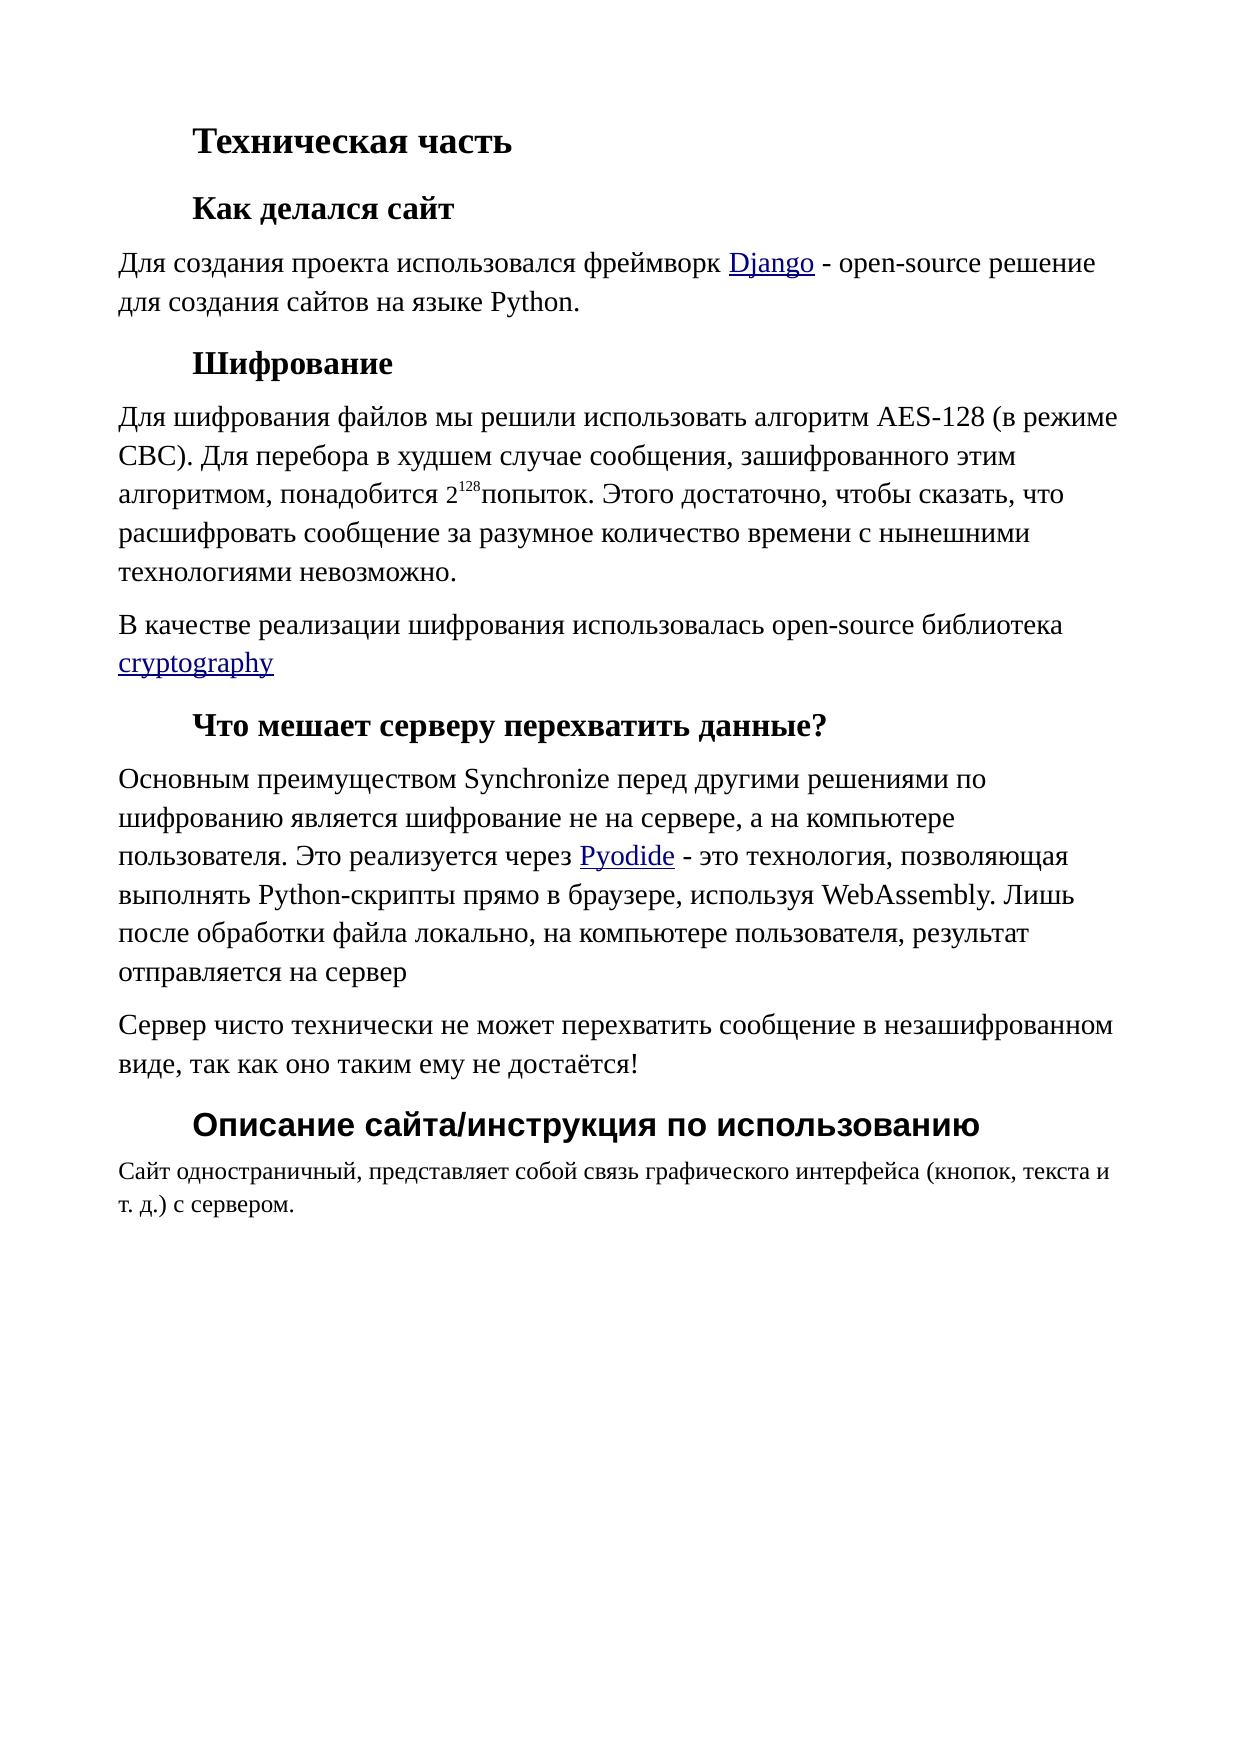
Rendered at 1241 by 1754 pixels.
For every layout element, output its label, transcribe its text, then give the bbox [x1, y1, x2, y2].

subtitle Шифрование [118, 343, 1122, 381]
text В качестве реализации шифрования использовалась open-source библиотека cryptography [118, 607, 1122, 679]
subtitle Как делался сайт [118, 188, 1122, 227]
subtitle Описание сайта/инструкция по использованию [118, 1105, 1122, 1143]
text Сервер чисто технически не может перехватить сообщение в незашифрованном виде, так как оно таким ему не достаётся! [118, 1007, 1122, 1079]
subtitle Что мешает серверу перехватить данные? [118, 705, 1122, 743]
text Для создания проекта использовался фреймворк Django - open-source решение для создания сайтов на языке Python. [118, 245, 1122, 317]
text Сайт одностраничный, представляет собой связь графического интерфейса (кнопок, текста и т. д.) с сервером. [118, 1156, 1122, 1218]
text Для шифрования файлов мы решили использовать алгоритм AES-128 (в режиме CBC). Для перебора в худшем случае сообщения, зашифрованного этим алгоритмом, понадобится попыток. Этого достаточно, чтобы сказать, что расшифровать сообщение за разумное количество времени с нынешними технологиями невозможно. [118, 399, 1122, 587]
subtitle Техническая часть [118, 118, 1122, 161]
text Основным преимуществом Synchronize перед другими решениями по шифрованию является шифрование не на сервере, а на компьютере пользователя. Это реализуется через Pyodide - это технология, позволяющая выполнять Python-скрипты прямо в браузере, используя WebAssembly. Лишь после обработки файла локально, на компьютере пользователя, результат отправляется на сервер [118, 761, 1122, 988]
